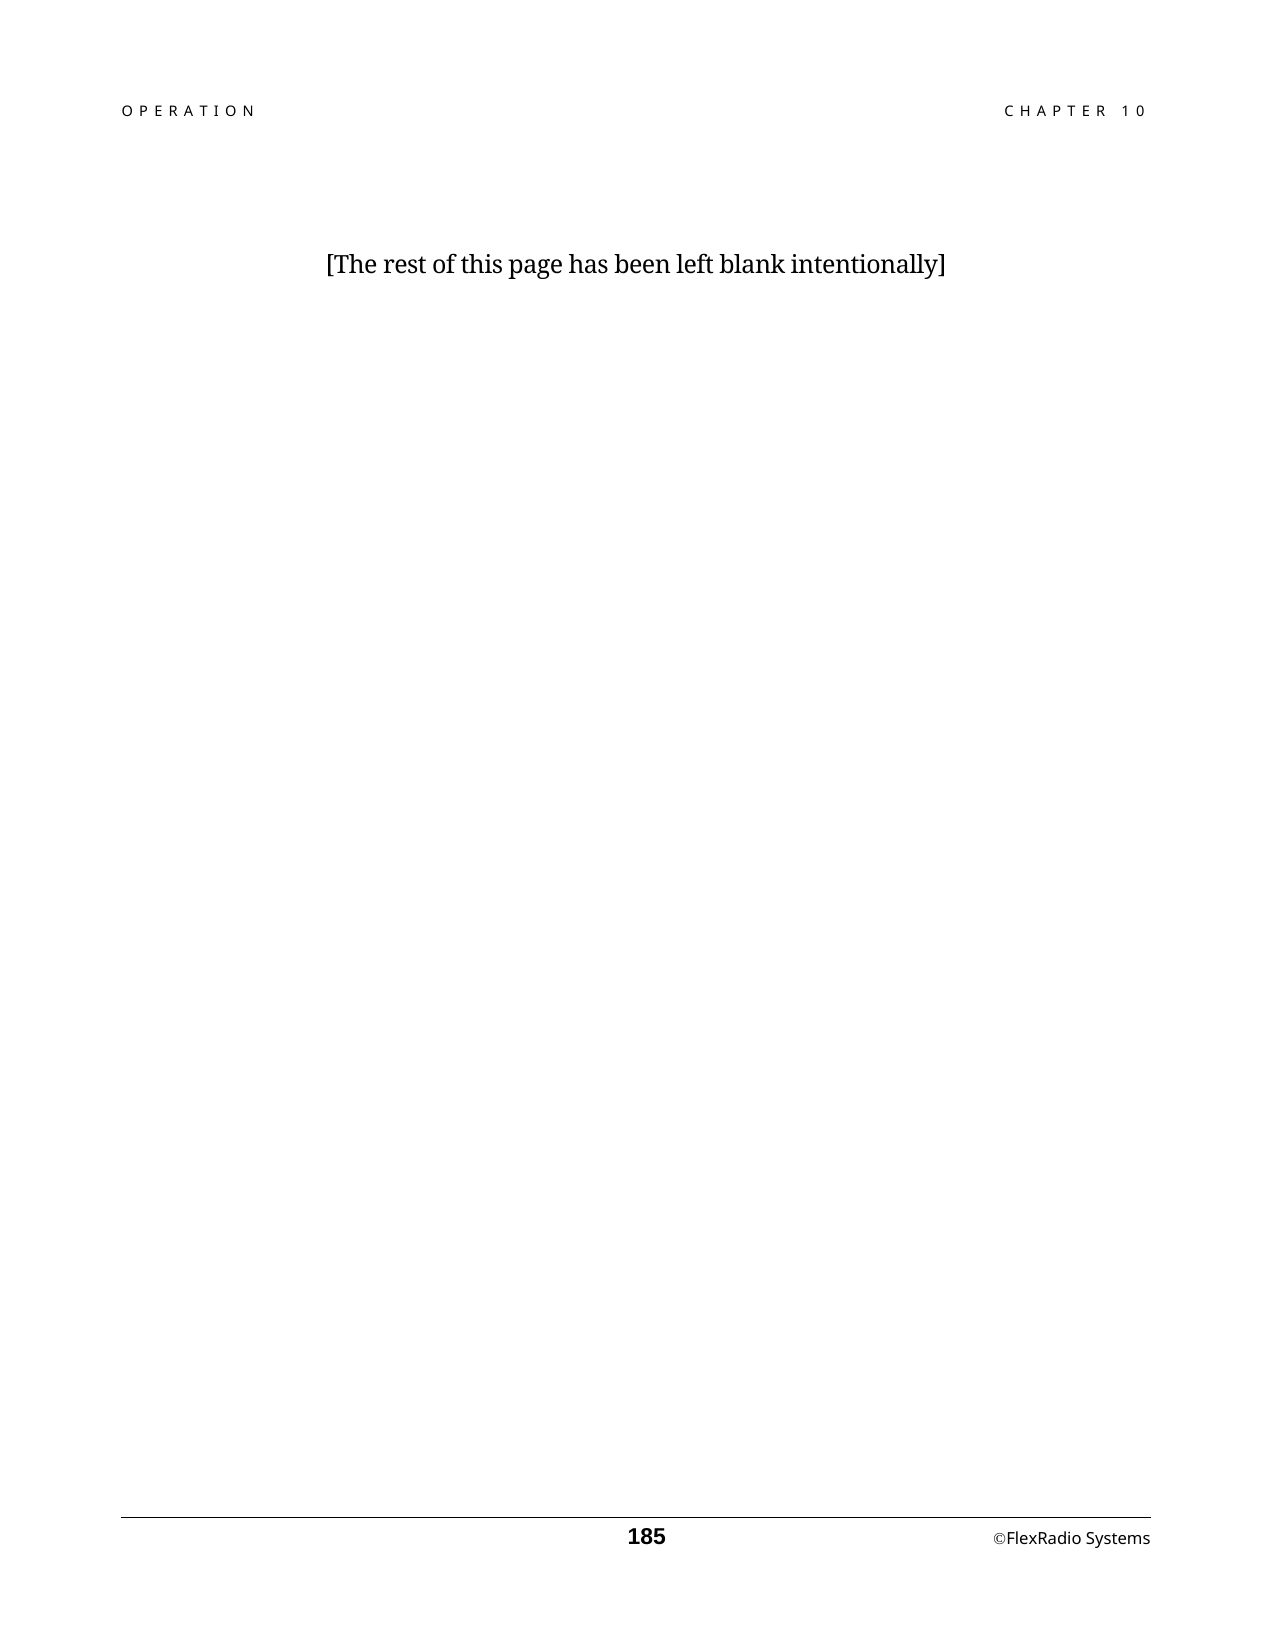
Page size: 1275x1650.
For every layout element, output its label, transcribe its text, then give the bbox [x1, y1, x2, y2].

text [The rest of this page has been left blank intentionally] [121, 247, 1151, 281]
